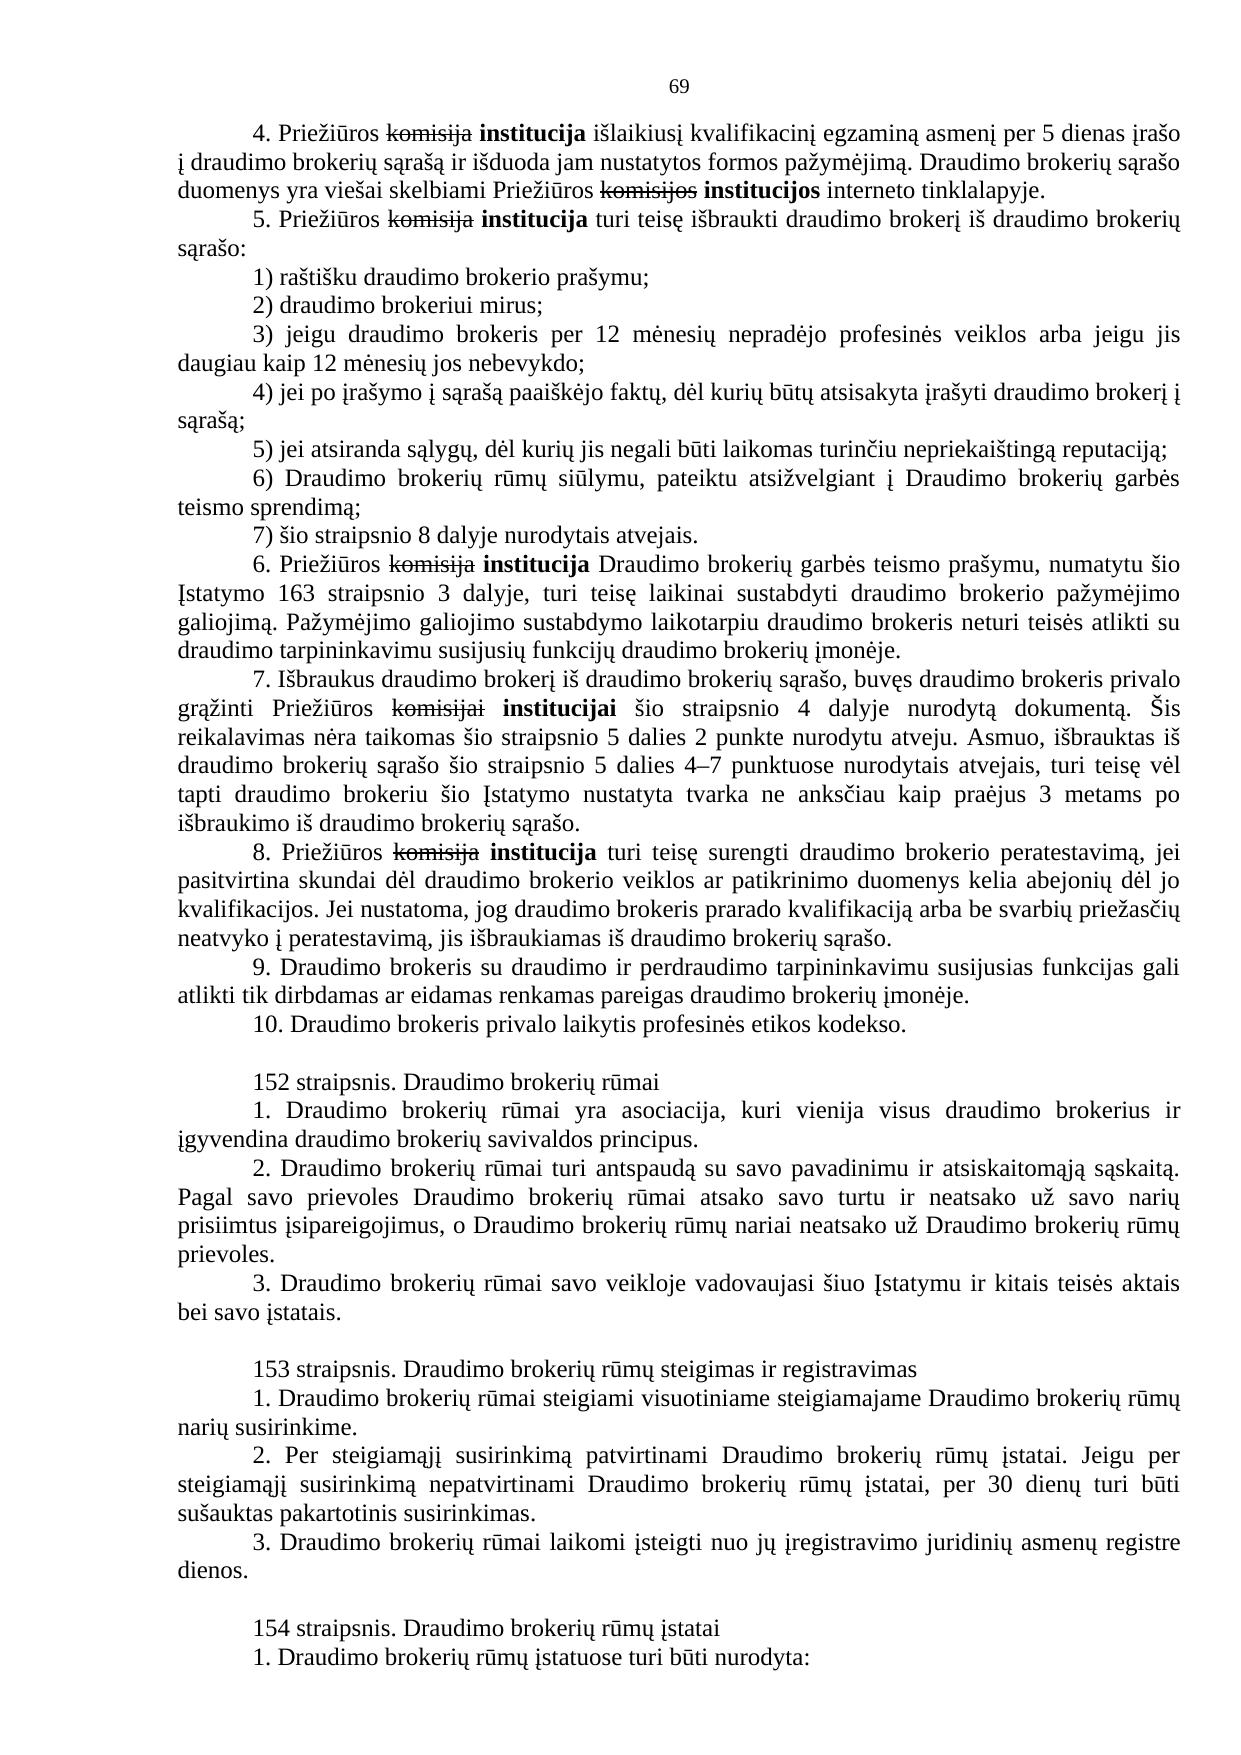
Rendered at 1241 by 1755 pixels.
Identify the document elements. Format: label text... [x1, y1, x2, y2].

text 2) draudimo brokeriui mirus; [177, 291, 1181, 319]
text 152 straipsnis. Draudimo brokerių rūmai [177, 1067, 1181, 1096]
text 3. Draudimo brokerių rūmai laikomi įsteigti nuo jų įregistravimo juridinių asmenų registre dienos. [177, 1527, 1181, 1584]
text 7) šio straipsnio 8 dalyje nurodytais atvejais. [177, 521, 1181, 549]
text 7. Išbraukus draudimo brokerį iš draudimo brokerių sąrašo, buvęs draudimo brokeris privalo grąžinti Priežiūros komisijai institucijai šio straipsnio 4 dalyje nurodytą dokumentą. Šis reikalavimas nėra taikomas šio straipsnio 5 dalies 2 punkte nurodytu atveju. Asmuo, išbrauktas iš draudimo brokerių sąrašo šio straipsnio 5 dalies 4–7 punktuose nurodytais atvejais, turi teisę vėl tapti draudimo brokeriu šio Įstatymo nustatyta tvarka ne anksčiau kaip praėjus 3 metams po išbraukimo iš draudimo brokerių sąrašo. [177, 664, 1181, 837]
text 10. Draudimo brokeris privalo laikytis profesinės etikos kodekso. [177, 1009, 1181, 1038]
text 9. Draudimo brokeris su draudimo ir perdraudimo tarpininkavimu susijusias funkcijas gali atlikti tik dirbdamas ar eidamas renkamas pareigas draudimo brokerių įmonėje. [177, 952, 1181, 1009]
text 5) jei atsiranda sąlygų, dėl kurių jis negali būti laikomas turinčiu nepriekaištingą reputaciją; [177, 434, 1181, 463]
text 3. Draudimo brokerių rūmai savo veikloje vadovaujasi šiuo Įstatymu ir kitais teisės aktais bei savo įstatais. [177, 1268, 1181, 1326]
text 1. Draudimo brokerių rūmai steigiami visuotiniame steigiamajame Draudimo brokerių rūmų narių susirinkime. [177, 1383, 1181, 1441]
text 153 straipsnis. Draudimo brokerių rūmų steigimas ir registravimas [177, 1354, 1181, 1383]
text 8. Priežiūros komisija institucija turi teisę surengti draudimo brokerio peratestavimą, jei pasitvirtina skundai dėl draudimo brokerio veiklos ar patikrinimo duomenys kelia abejonių dėl jo kvalifikacijos. Jei nustatoma, jog draudimo brokeris prarado kvalifikaciją arba be svarbių priežasčių neatvyko į peratestavimą, jis išbraukiamas iš draudimo brokerių sąrašo. [177, 837, 1181, 952]
text 6) Draudimo brokerių rūmų siūlymu, pateiktu atsižvelgiant į Draudimo brokerių garbės teismo sprendimą; [177, 463, 1181, 521]
text 3) jeigu draudimo brokeris per 12 mėnesių nepradėjo profesinės veiklos arba jeigu jis daugiau kaip 12 mėnesių jos nebevykdo; [177, 319, 1181, 377]
text 1. Draudimo brokerių rūmų įstatuose turi būti nurodyta: [177, 1642, 1181, 1671]
text 4. Priežiūros komisija institucija išlaikiusį kvalifikacinį egzaminą asmenį per 5 dienas įrašo į draudimo brokerių sąrašą ir išduoda jam nustatytos formos pažymėjimą. Draudimo brokerių sąrašo duomenys yra viešai skelbiami Priežiūros komisijos institucijos interneto tinklalapyje. [177, 118, 1181, 204]
text 6. Priežiūros komisija institucija Draudimo brokerių garbės teismo prašymu, numatytu šio Įstatymo 163 straipsnio 3 dalyje, turi teisę laikinai sustabdyti draudimo brokerio pažymėjimo galiojimą. Pažymėjimo galiojimo sustabdymo laikotarpiu draudimo brokeris neturi teisės atlikti su draudimo tarpininkavimu susijusių funkcijų draudimo brokerių įmonėje. [177, 549, 1181, 664]
text 1. Draudimo brokerių rūmai yra asociacija, kuri vienija visus draudimo brokerius ir įgyvendina draudimo brokerių savivaldos principus. [177, 1096, 1181, 1153]
text 2. Per steigiamąjį susirinkimą patvirtinami Draudimo brokerių rūmų įstatai. Jeigu per steigiamąjį susirinkimą nepatvirtinami Draudimo brokerių rūmų įstatai, per 30 dienų turi būti sušauktas pakartotinis susirinkimas. [177, 1441, 1181, 1527]
text 2. Draudimo brokerių rūmai turi antspaudą su savo pavadinimu ir atsiskaitomąją sąskaitą. Pagal savo prievoles Draudimo brokerių rūmai atsako savo turtu ir neatsako už savo narių prisiimtus įsipareigojimus, o Draudimo brokerių rūmų nariai neatsako už Draudimo brokerių rūmų prievoles. [177, 1153, 1181, 1268]
text 1) raštišku draudimo brokerio prašymu; [177, 262, 1181, 291]
text 154 straipsnis. Draudimo brokerių rūmų įstatai [177, 1613, 1181, 1642]
text 5. Priežiūros komisija institucija turi teisę išbraukti draudimo brokerį iš draudimo brokerių sąrašo: [177, 204, 1181, 262]
text 4) jei po įrašymo į sąrašą paaiškėjo faktų, dėl kurių būtų atsisakyta įrašyti draudimo brokerį į sąrašą; [177, 377, 1181, 434]
